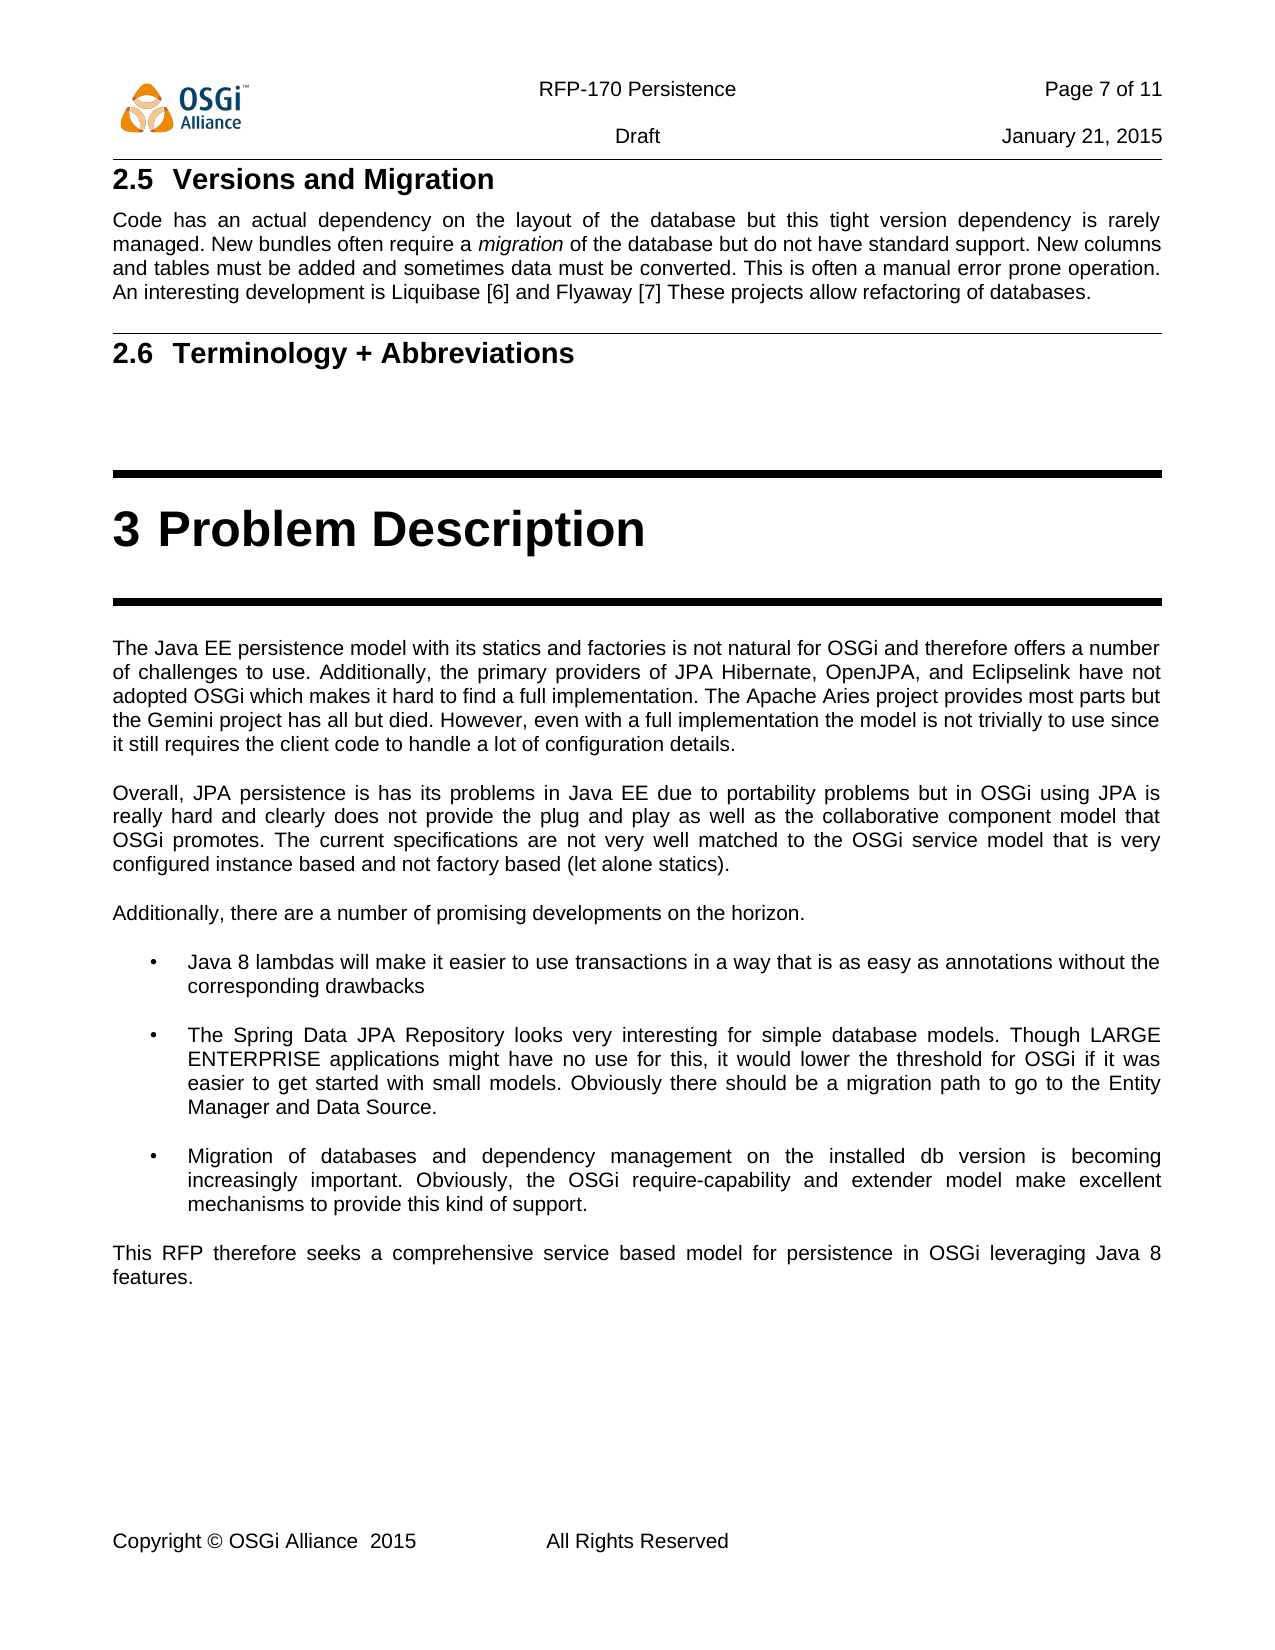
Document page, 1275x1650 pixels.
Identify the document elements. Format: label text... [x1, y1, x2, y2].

list Migration of databases and dependency management on the installed db version is becoming increasingly important. Obviously, the OSGi require-capability and extender model make excellent mechanisms to provide this kind of support. [150, 1144, 1162, 1216]
list The Spring Data JPA Repository looks very interesting for simple database models. Though LARGE ENTERPRISE applications might have no use for this, it would lower the threshold for OSGi if it was easier to get started with small models. Obviously there should be a migration path to go to the Entity Manager and Data Source. [150, 1023, 1162, 1119]
text This RFP therefore seeks a comprehensive service based model for persistence in OSGi leveraging Java 8 features. [112, 1241, 1162, 1289]
subtitle Problem Description [112, 471, 1162, 606]
text The Java EE persistence model with its statics and factories is not natural for OSGi and therefore offers a number of challenges to use. Additionally, the primary providers of JPA Hibernate, OpenJPA, and Eclipselink have not adopted OSGi which makes it hard to find a full implementation. The Apache Aries project provides most parts but the Gemini project has all but died. However, even with a full implementation the model is not trivially to use since it still requires the client code to handle a lot of configuration details. [112, 636, 1162, 755]
text Code has an actual dependency on the layout of the database but this tight version dependency is rarely managed. New bundles often require a migration of the database but do not have standard support. New columns and tables must be added and sometimes data must be converted. This is often a manual error prone operation. An interesting development is Liquibase [6]. and Flyaway [7]. These projects allow refactoring of databases. [112, 208, 1162, 304]
subtitle Terminology + Abbreviations [112, 334, 1162, 370]
text Additionally, there are a number of promising developments on the horizon. [112, 901, 1162, 925]
picture [113, 76, 257, 140]
text Overall, JPA persistence is has its problems in Java EE due to portability problems but in OSGi using JPA is really hard and clearly does not provide the plug and play as well as the collaborative component model that OSGi promotes. The current specifications are not very well matched to the OSGi service model that is very configured instance based and not factory based (let alone statics). [112, 780, 1162, 876]
subtitle Versions and Migration [112, 160, 1162, 196]
list Java 8 lambdas will make it easier to use transactions in a way that is as easy as annotations without the corresponding drawbacks [150, 950, 1162, 998]
